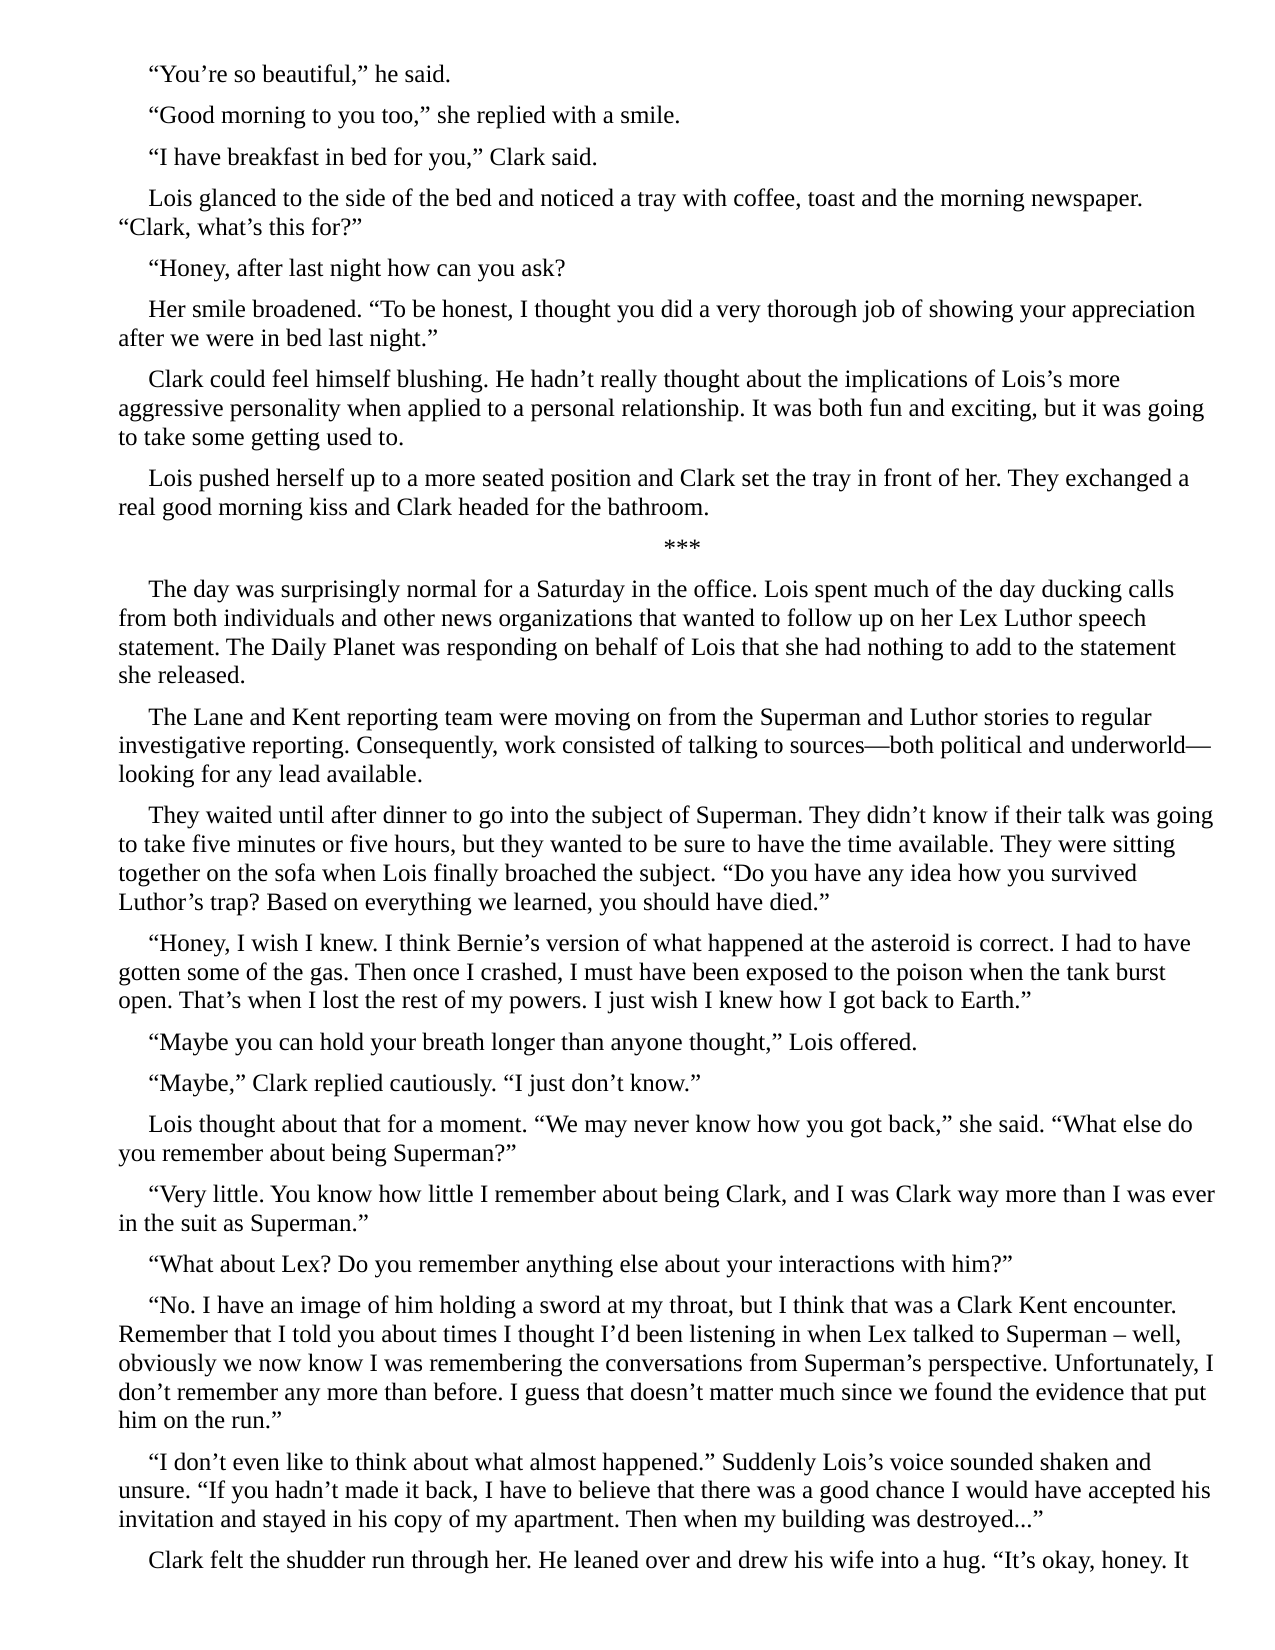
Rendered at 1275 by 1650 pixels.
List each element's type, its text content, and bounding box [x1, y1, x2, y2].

text Clark felt the shudder run through her. He leaned over and drew his wife into a hug. “It’s okay, honey. It [118, 1545, 1216, 1574]
text The Lane and Kent reporting team were moving on from the Superman and Luthor stories to regular investigative reporting. Consequently, work consisted of talking to sources—both political and underworld—looking for any lead available. [118, 702, 1216, 788]
text “Good morning to you too,” she replied with a smile. [118, 100, 1216, 129]
text “What about Lex? Do you remember anything else about your interactions with him?” [118, 1249, 1216, 1278]
text “I don’t even like to think about what almost happened.” Suddenly Lois’s voice sounded shaken and unsure. “If you hadn’t made it back, I have to believe that there was a good chance I would have accepted his invitation and stayed in his copy of my apartment. Then when my building was destroyed...” [118, 1447, 1216, 1533]
text “Maybe,” Clark replied cautiously. “I just don’t know.” [118, 1068, 1216, 1097]
text “Very little. You know how little I remember about being Clark, and I was Clark way more than I was ever in the suit as Superman.” [118, 1179, 1216, 1237]
text The day was surprisingly normal for a Saturday in the office. Lois spent much of the day ducking calls from both individuals and other news organizations that wanted to follow up on her Lex Luthor speech statement. The Daily Planet was responding on behalf of Lois that she had nothing to add to the statement she released. [118, 574, 1216, 689]
text Her smile broadened. “To be honest, I thought you did a very thorough job of showing your appreciation after we were in bed last night.” [118, 294, 1216, 352]
text “Honey, after last night how can you ask? [118, 253, 1216, 282]
text “You’re so beautiful,” he said. [118, 59, 1216, 88]
text Lois pushed herself up to a more seated position and Clark set the tray in front of her. They exchanged a real good morning kiss and Clark headed for the bathroom. [118, 463, 1216, 520]
text “Maybe you can hold your breath longer than anyone thought,” Lois offered. [118, 1027, 1216, 1055]
text Clark could feel himself blushing. He hadn’t really thought about the implications of Lois’s more aggressive personality when applied to a personal relationship. It was both fun and exciting, but it was going to take some getting used to. [118, 364, 1216, 450]
text Lois thought about that for a moment. “We may never know how you got back,” she said. “What else do you remember about being Superman?” [118, 1109, 1216, 1167]
text “No. I have an image of him holding a sword at my throat, but I think that was a Clark Kent encounter. Remember that I told you about times I thought I’d been listening in when Lex talked to Superman – well, obviously we now know I was remembering the conversations from Superman’s perspective. Unfortunately, I don’t remember any more than before. I guess that doesn’t matter much since we found the evidence that put him on the run.” [118, 1290, 1216, 1434]
text *** [118, 533, 1216, 562]
text They waited until after dinner to go into the subject of Superman. They didn’t know if their talk was going to take five minutes or five hours, but they wanted to be sure to have the time available. They were sitting together on the sofa when Lois finally broached the subject. “Do you have any idea how you survived Luthor’s trap? Based on everything we learned, you should have died.” [118, 800, 1216, 915]
text “I have breakfast in bed for you,” Clark said. [118, 142, 1216, 170]
text “Honey, I wish I knew. I think Bernie’s version of what happened at the asteroid is correct. I had to have gotten some of the gas. Then once I crashed, I must have been exposed to the poison when the tank burst open. That’s when I lost the rest of my powers. I just wish I knew how I got back to Earth.” [118, 928, 1216, 1014]
text Lois glanced to the side of the bed and noticed a tray with coffee, toast and the morning newspaper. “Clark, what’s this for?” [118, 183, 1216, 240]
